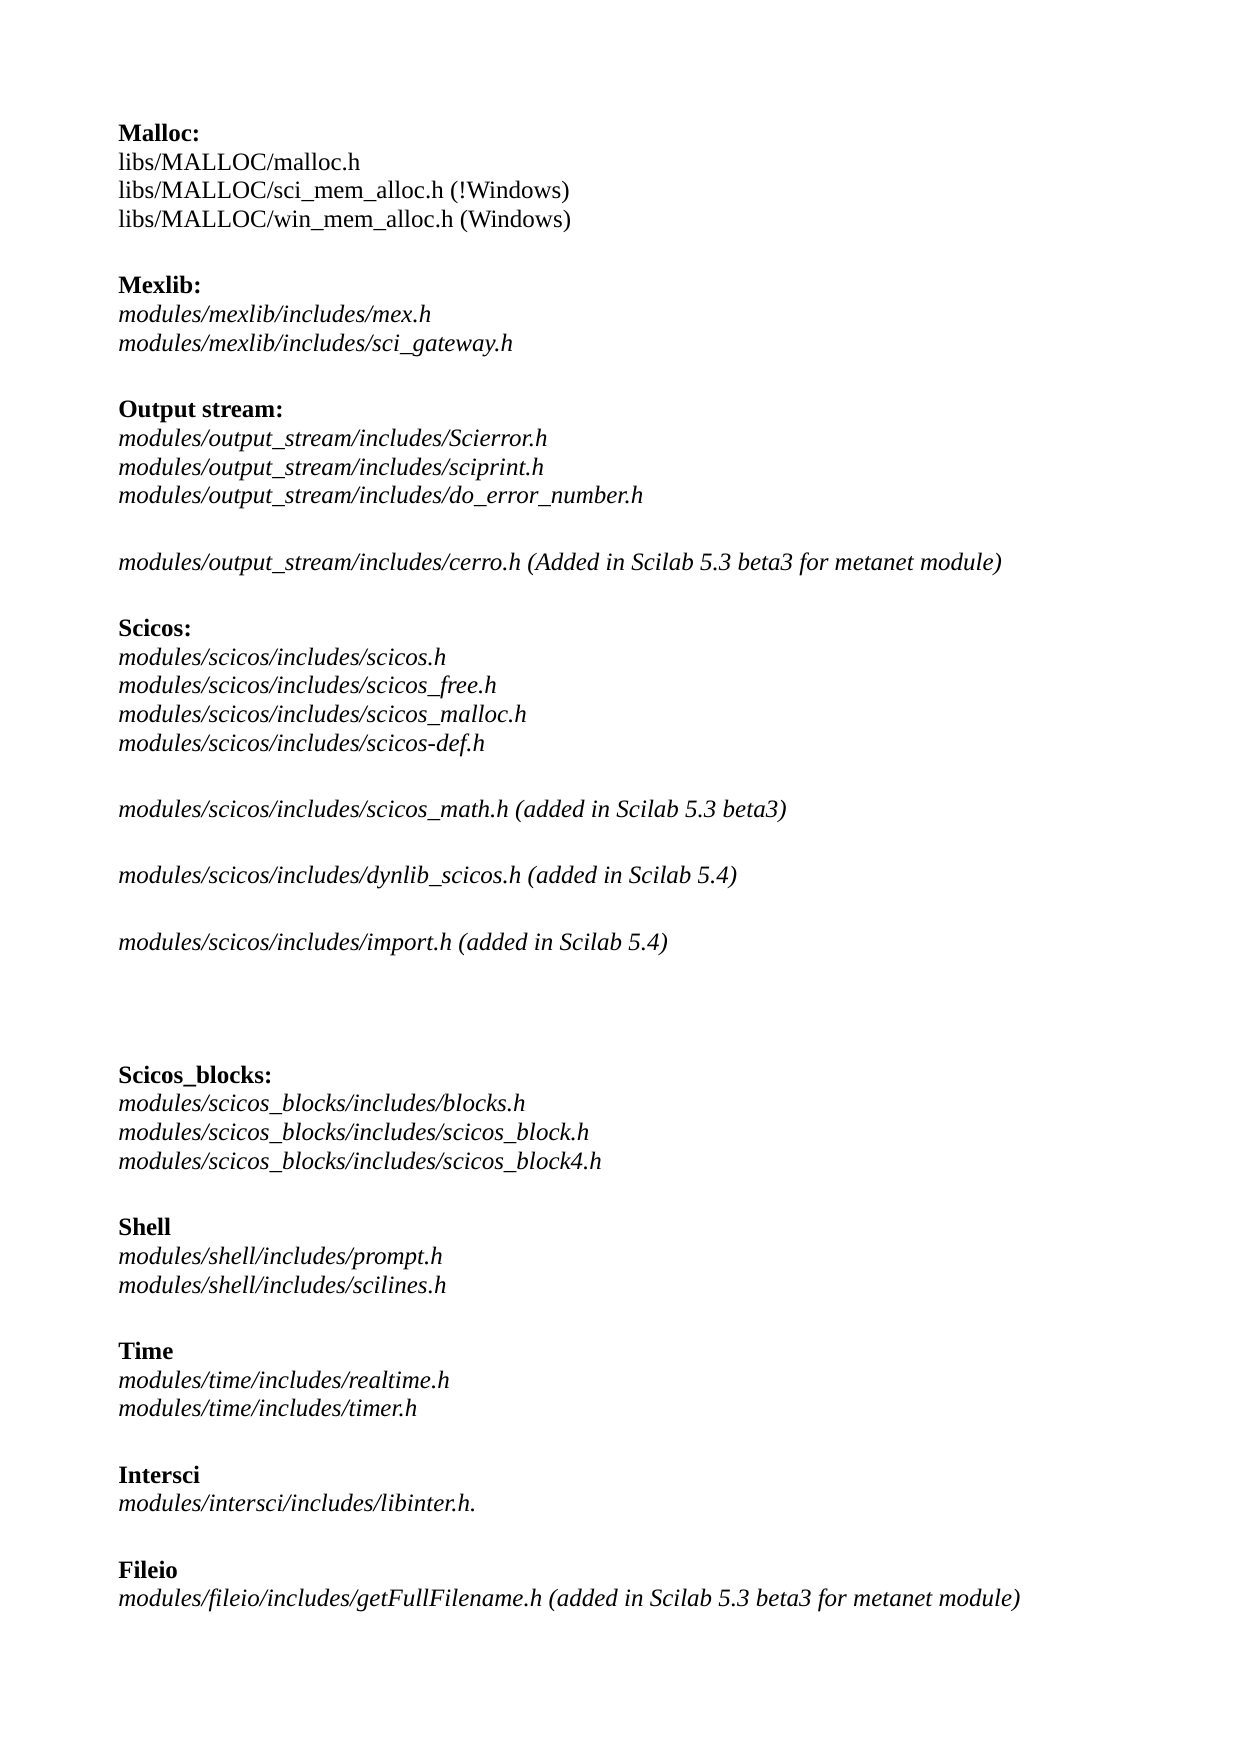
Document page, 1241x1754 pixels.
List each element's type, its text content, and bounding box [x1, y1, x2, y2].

text Fileio modules/fileio/includes/getFullFilename.h (added in Scilab 5.3 beta3 for metanet module) [118, 1555, 1122, 1612]
text modules/scicos/includes/import.h (added in Scilab 5.4) [118, 927, 1122, 956]
text Scicos: modules/scicos/includes/scicos.h modules/scicos/includes/scicos_free.h modules/scicos/includes/scicos_malloc.h modules/scicos/includes/scicos-def.h [118, 613, 1122, 757]
text Shell modules/shell/includes/prompt.h modules/shell/includes/scilines.h [118, 1212, 1122, 1298]
text modules/output_stream/includes/cerro.h (Added in Scilab 5.3 beta3 for metanet module) [118, 547, 1122, 576]
text Scicos_blocks: modules/scicos_blocks/includes/blocks.h modules/scicos_blocks/includes/scicos_block.h modules/scicos_blocks/includes/scicos_block4.h [118, 1060, 1122, 1175]
text modules/scicos/includes/scicos_math.h (added in Scilab 5.3 beta3) [118, 794, 1122, 823]
text Output stream: modules/output_stream/includes/Scierror.h modules/output_stream/includes/sciprint.h modules/output_stream/includes/do_error_number.h [118, 394, 1122, 509]
text modules/scicos/includes/dynlib_scicos.h (added in Scilab 5.4) [118, 861, 1122, 889]
text Mexlib: modules/mexlib/includes/mex.h modules/mexlib/includes/sci_gateway.h [118, 271, 1122, 357]
text Time modules/time/includes/realtime.h modules/time/includes/timer.h [118, 1336, 1122, 1422]
text Malloc: libs/MALLOC/malloc.h libs/MALLOC/sci_mem_alloc.h (!Windows) libs/MALLOC/win_mem_alloc.h (Windows) [118, 118, 1122, 233]
text Intersci modules/intersci/includes/libinter.h. [118, 1460, 1122, 1517]
